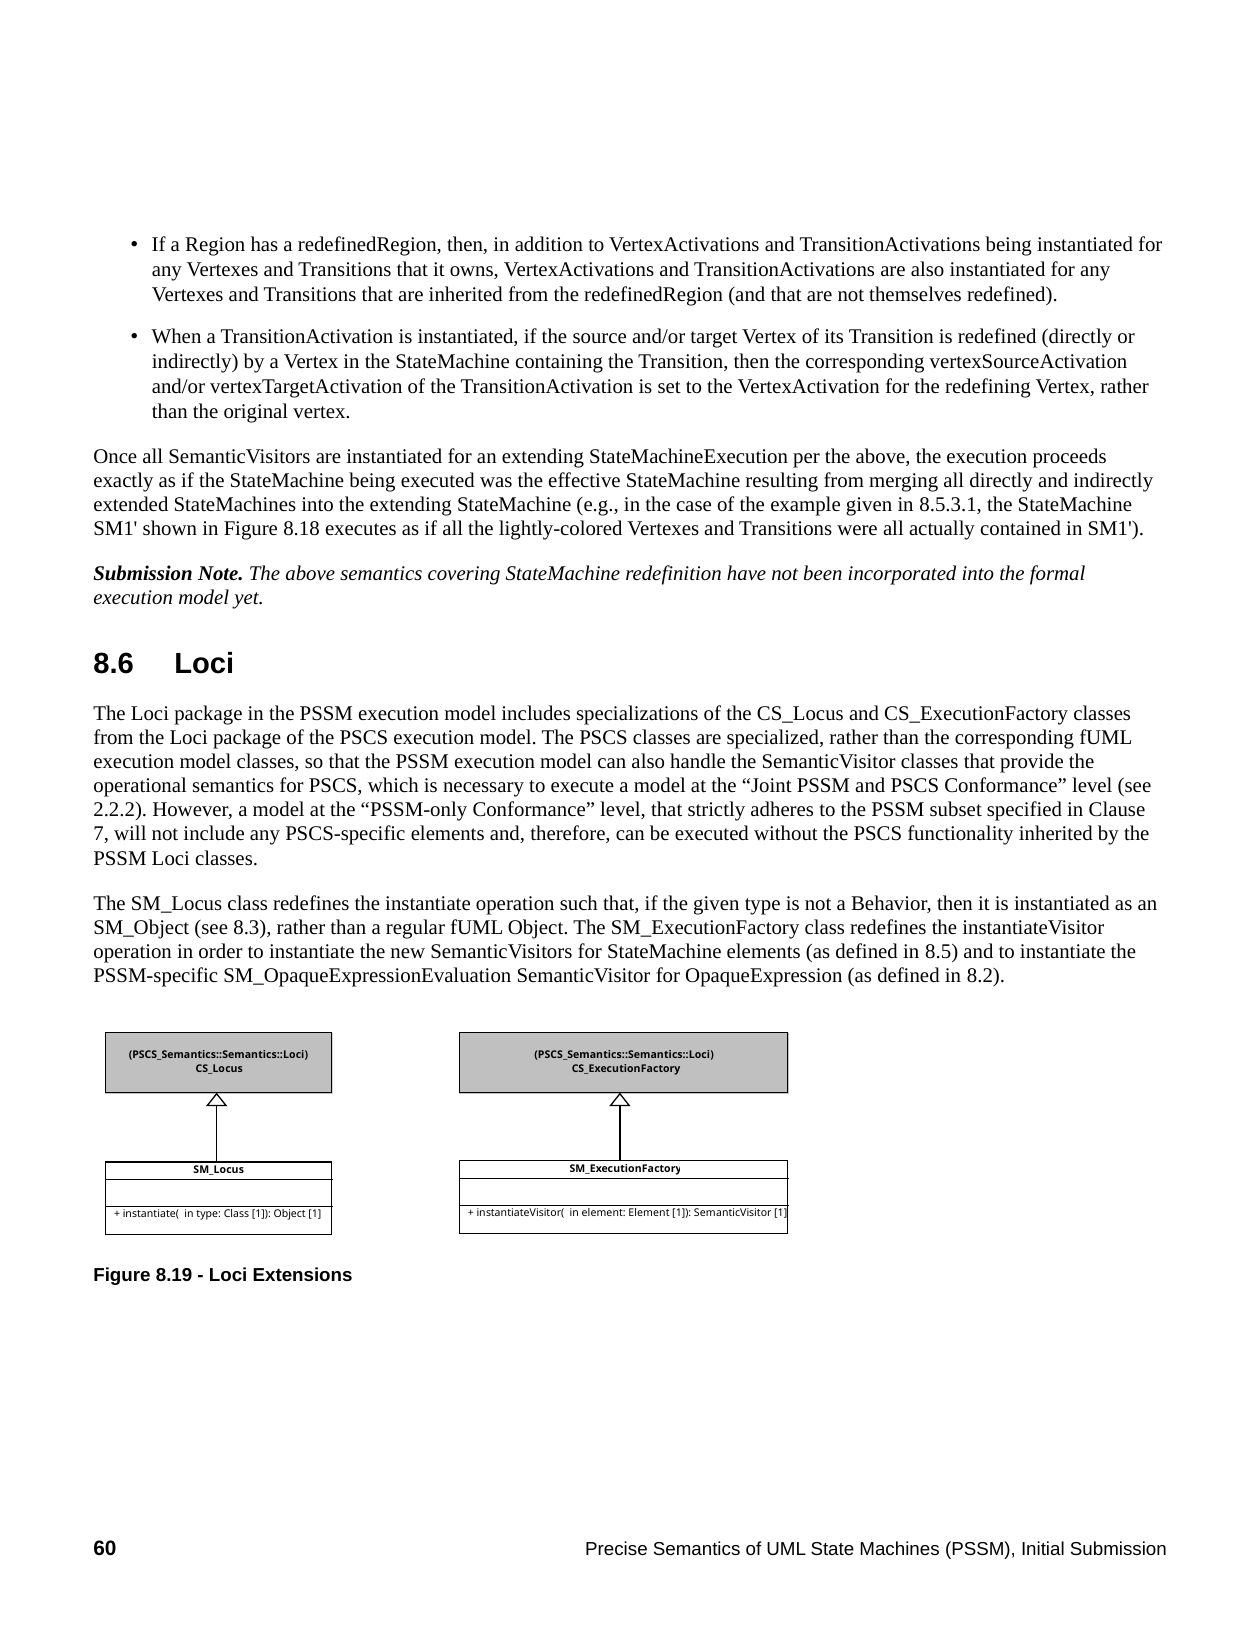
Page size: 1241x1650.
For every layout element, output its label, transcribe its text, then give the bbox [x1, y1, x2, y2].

text The Loci package in the PSSM execution model includes specializations of the CS_Locus and CS_ExecutionFactory classes from the Loci package of the PSCS execution model. The PSCS classes are specialized, rather than the corresponding fUML execution model classes, so that the PSSM execution model can also handle the SemanticVisitor classes that provide the operational semantics for PSCS, which is necessary to execute a model at the “Joint PSSM and PSCS Conformance” level (see 2.2.2). However, a model at the “PSSM-only Conformance” level, that strictly adheres to the PSSM subset specified in Clause 7, will not include any PSCS-specific elements and, therefore, can be executed without the PSCS functionality inherited by the PSSM Loci classes. [93, 701, 1164, 869]
text The SM_Locus class redefines the instantiate operation such that, if the given type is not a Behavior, then it is instantiated as an SM_Object (see 8.3), rather than a regular fUML Object. The SM_ExecutionFactory class redefines the instantiateVisitor operation in order to instantiate the new SemanticVisitors for StateMachine elements (as defined in 8.5) and to instantiate the PSSM-specific SM_OpaqueExpressionEvaluation SemanticVisitor for OpaqueExpression (as defined in 8.2). [93, 891, 1164, 987]
list When a TransitionActivation is instantiated, if the source and/or target Vertex of its Transition is redefined (directly or indirectly) by a Vertex in the StateMachine containing the Transition, then the corresponding vertexSourceActivation and/or vertexTargetActivation of the TransitionActivation is set to the VertexActivation for the redefining Vertex, rather than the original vertex. [131, 323, 1164, 423]
text Submission Note. The above semantics covering StateMachine redefinition have not been incorporated into the formal execution model yet. [93, 561, 1164, 609]
text Once all SemanticVisitors are instantiated for an extending StateMachineExecution per the above, the execution proceeds exactly as if the StateMachine being executed was the effective StateMachine resulting from merging all directly and indirectly extended StateMachines into the extending StateMachine (e.g., in the case of the example given in 8.5.3.1, the StateMachine SM1' shown in Figure 8.18 executes as if all the lightly-colored Vertexes and Transitions were all actually contained in SM1'). [93, 444, 1164, 540]
list If a Region has a redefinedRegion, then, in addition to VertexActivations and TransitionActivations being instantiated for any Vertexes and Transitions that it owns, VertexActivations and TransitionActivations are also instantiated for any Vertexes and Transitions that are inherited from the redefinedRegion (and that are not themselves redefined). [131, 231, 1164, 306]
subtitle Loci [93, 644, 1164, 680]
text Figure 8.19 - Loci Extensions [93, 1264, 903, 1286]
